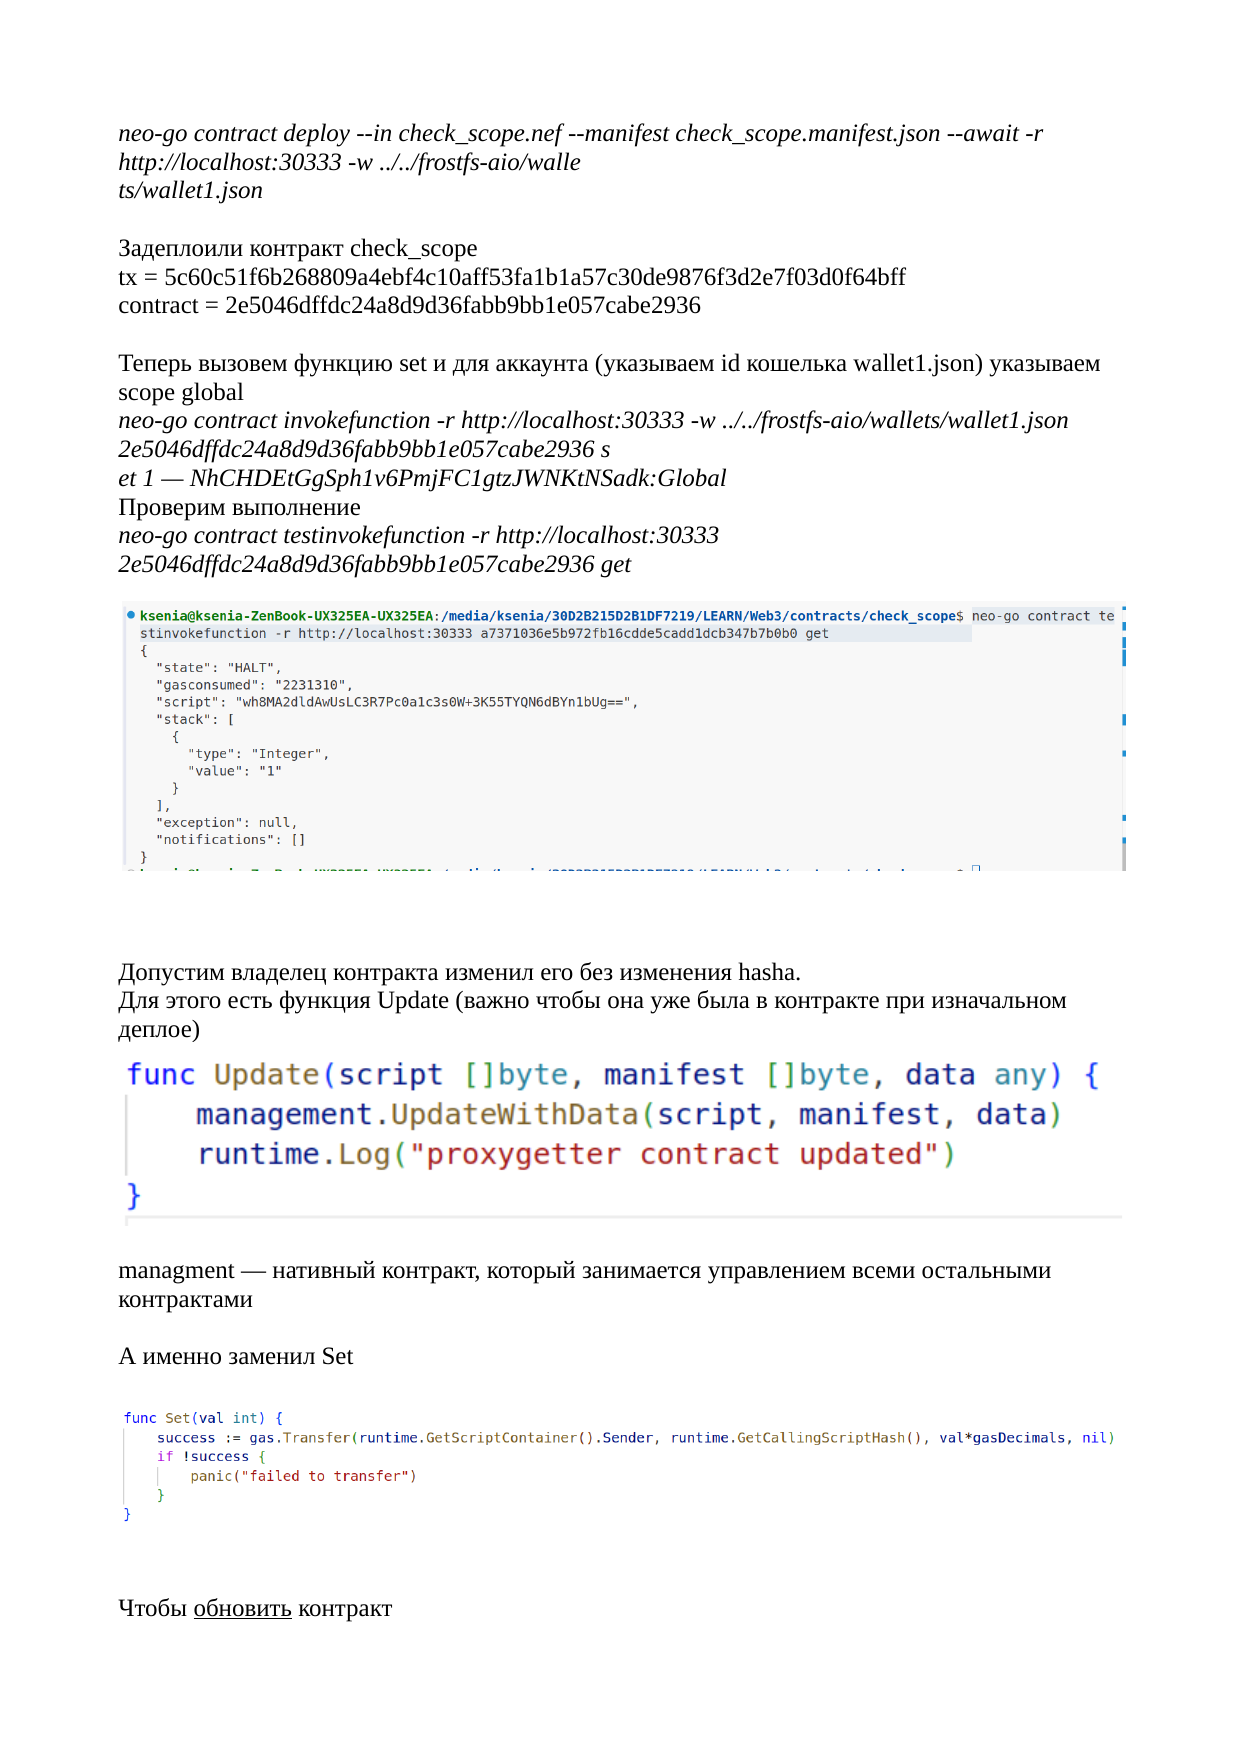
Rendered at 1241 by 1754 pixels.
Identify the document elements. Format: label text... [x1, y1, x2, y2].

text Теперь вызовем функцию set и для аккаунта (указываем id кошелька wallet1.json) указываем scope global [118, 348, 1122, 406]
text Допустим владелец контракта изменил его без изменения hashа. [118, 957, 1122, 985]
text ts/wallet1.json [118, 176, 1122, 204]
picture [122, 601, 1126, 871]
text Для этого есть функция Update (важно чтобы она уже была в контракте при изначальном деплое) [118, 985, 1122, 1042]
text Задеплоили контракт check_scope [118, 233, 1122, 262]
text Проверим выполнение [118, 492, 1122, 521]
text А именно заменил Set [118, 1341, 1122, 1370]
text tx = 5c60c51f6b268809a4ebf4c10aff53fa1b1a57c30de9876f3d2e7f03d0f64bff [118, 262, 1122, 291]
text neo-go contract testinvokefunction -r http://localhost:30333 2e5046dffdc24a8d9d36fabb9bb1e057cabe2936 get [118, 521, 1122, 578]
text contract = 2e5046dffdc24a8d9d36fabb9bb1e057cabe2936 [118, 291, 1122, 319]
picture [118, 1398, 1123, 1535]
text et 1 — NhCHDEtGgSph1v6PmjFC1gtzJWNKtNSadk:Global [118, 463, 1122, 492]
text neo-go contract deploy --in check_scope.nef --manifest check_scope.manifest.json --await -r http://localhost:30333 -w ../../frostfs-aio/walle [118, 118, 1122, 176]
picture [118, 1042, 1123, 1226]
text Чтобы обновить контракт [118, 1593, 1122, 1622]
text neo-go contract invokefunction -r http://localhost:30333 -w ../../frostfs-aio/wallets/wallet1.json 2e5046dffdc24a8d9d36fabb9bb1e057cabe2936 s [118, 406, 1122, 463]
text managment — нативный контракт, который занимается управлением всеми остальными контрактами [118, 1255, 1122, 1313]
